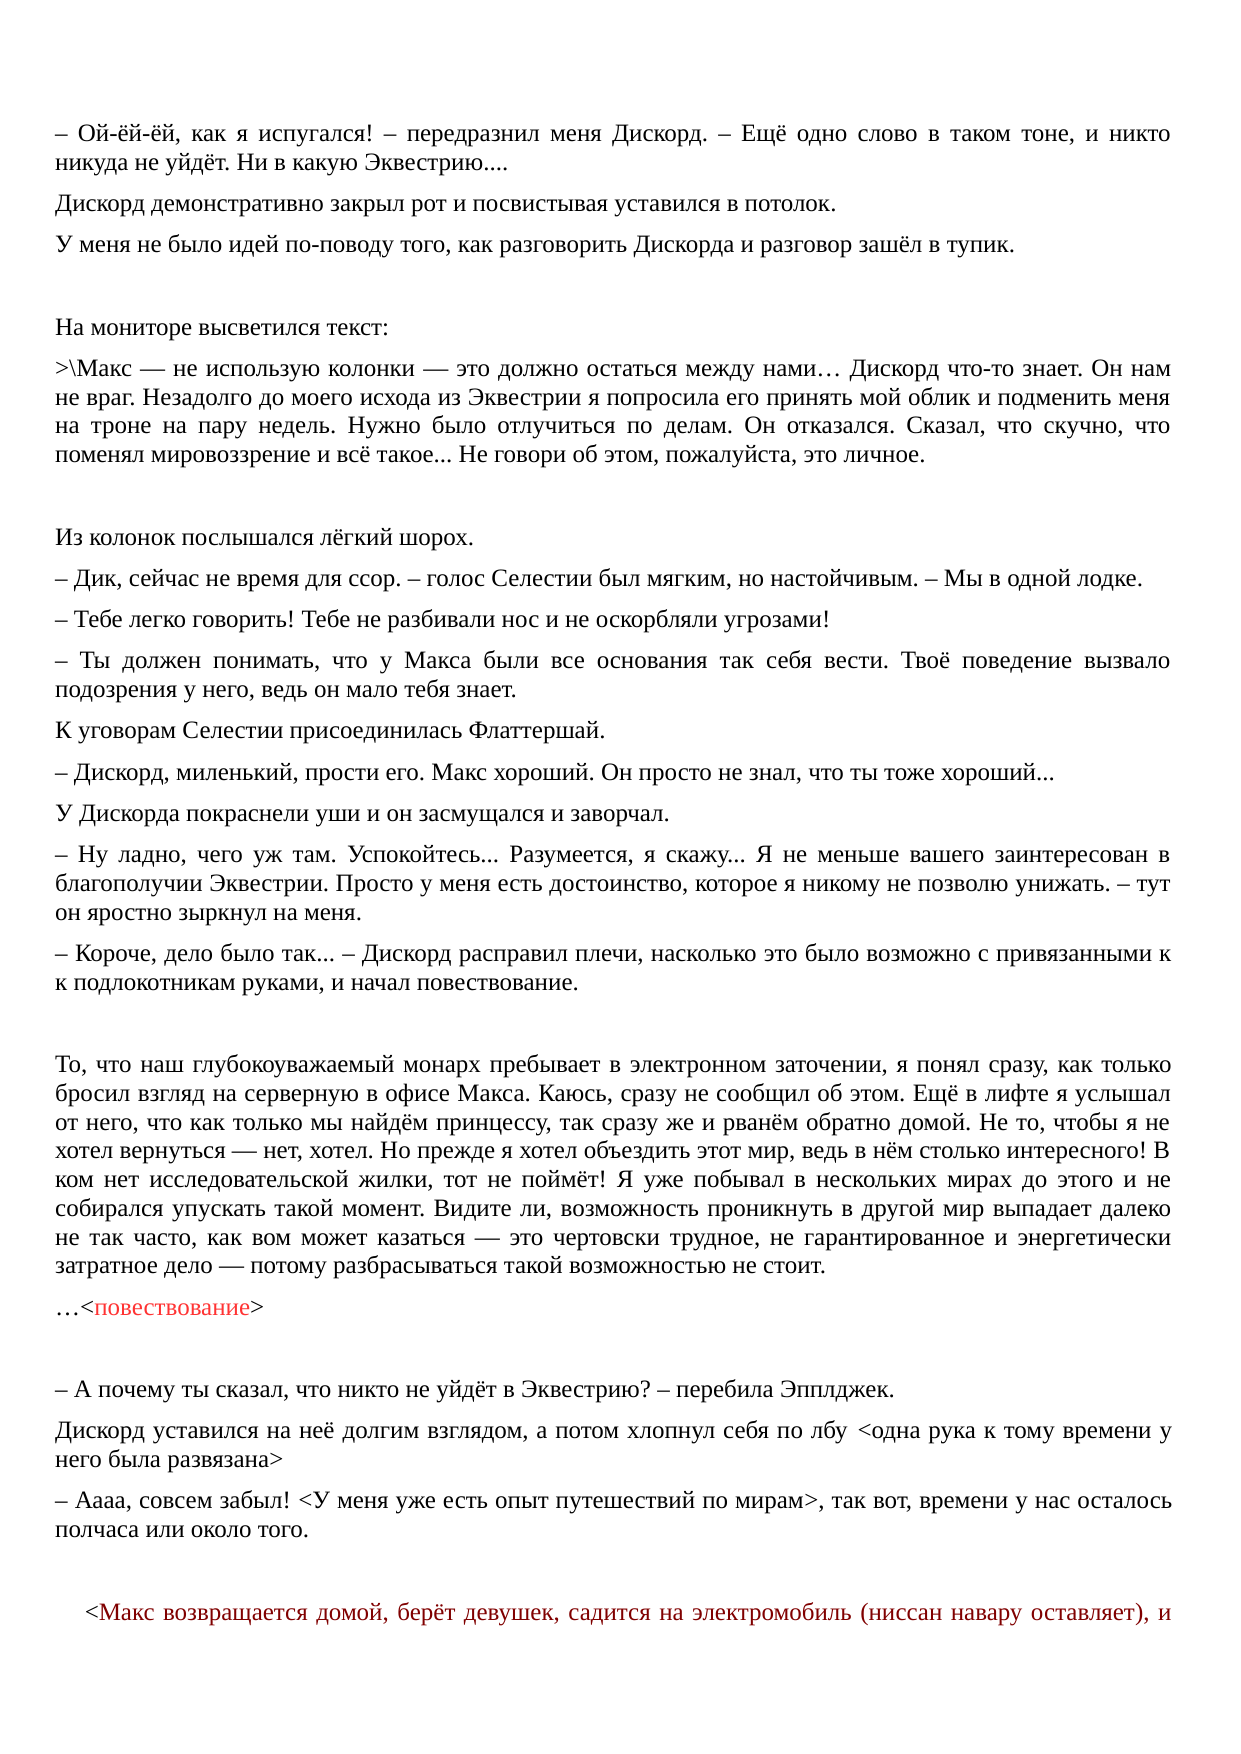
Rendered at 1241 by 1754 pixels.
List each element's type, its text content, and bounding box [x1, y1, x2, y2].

text – А почему ты сказал, что никто не уйдёт в Эквестрию? – перебила Эпплджек. [55, 1374, 1172, 1403]
text – Тебе легко говорить! Тебе не разбивали нос и не оскорбляли угрозами! [55, 604, 1172, 633]
text – Короче, дело было так... – Дискорд расправил плечи, насколько это было возможно с привязанными к к подлокотникам руками, и начал повествование. [55, 938, 1172, 996]
text …<повествование> [55, 1292, 1172, 1321]
text – Дик, сейчас не время для ссор. – голос Селестии был мягким, но настойчивым. – Мы в одной лодке. [55, 563, 1172, 592]
text – Дискорд, миленький, прости его. Макс хороший. Он просто не знал, что ты тоже хороший... [55, 757, 1172, 786]
text – Ну ладно, чего уж там. Успокойтесь... Разумеется, я скажу... Я не меньше вашего заинтересован в благополучии Эквестрии. Просто у меня есть достоинство, которое я никому не позволю унижать. – тут он яростно зыркнул на меня. [55, 839, 1172, 926]
text – Аааа, совсем забыл! <У меня уже есть опыт путешествий по мирам>, так вот, времени у нас осталось полчаса или около того. [55, 1486, 1172, 1543]
text То, что наш глубокоуважаемый монарх пребывает в электронном заточении, я понял сразу, как только бросил взгляд на серверную в офисе Макса. Каюсь, сразу не сообщил об этом. Ещё в лифте я услышал от него, что как только мы найдём принцессу, так сразу же и рванём обратно домой. Не то, чтобы я не хотел вернуться — нет, хотел. Но прежде я хотел объездить этот мир, ведь в нём столько интересного! В ком нет исследовательской жилки, тот не поймёт! Я уже побывал в нескольких мирах до этого и не собирался упускать такой момент. Видите ли, возможность проникнуть в другой мир выпадает далеко не так часто, как вом может казаться — это чертовски трудное, не гарантированное и энергетически затратное дело — потому разбрасываться такой возможностью не стоит. [55, 1049, 1172, 1279]
text <Макс возвращается домой, берёт девушек, садится на электромобиль (ниссан навару оставляет), и [55, 1597, 1172, 1626]
text >\Макс — не использую колонки — это должно остаться между нами… Дискорд что-то знает. Он нам не враг. Незадолго до моего исхода из Эквестрии я попросила его принять мой облик и подменить меня на троне на пару недель. Нужно было отлучиться по делам. Он отказался. Сказал, что скучно, что поменял мировоззрение и всё такое... Не говори об этом, пожалуйста, это личное. [55, 353, 1172, 468]
text У меня не было идей по-поводу того, как разговорить Дискорда и разговор зашёл в тупик. [55, 229, 1172, 258]
text У Дискорда покраснели уши и он засмущался и заворчал. [55, 798, 1172, 827]
text К уговорам Селестии присоединилась Флаттершай. [55, 716, 1172, 744]
text – Ой-ёй-ёй, как я испугался! – передразнил меня Дискорд. – Ещё одно слово в таком тоне, и никто никуда не уйдёт. Ни в какую Эквестрию.... [55, 118, 1172, 176]
text На мониторе высветился текст: [55, 312, 1172, 341]
text Из колонок послышался лёгкий шорох. [55, 522, 1172, 551]
text – Ты должен понимать, что у Макса были все основания так себя вести. Твоё поведение вызвало подозрения у него, ведь он мало тебя знает. [55, 646, 1172, 703]
text Дискорд демонстративно закрыл рот и посвистывая уставился в потолок. [55, 188, 1172, 217]
text Дискорд уставился на неё долгим взглядом, а потом хлопнул себя по лбу <одна рука к тому времени у него была развязана> [55, 1416, 1172, 1473]
